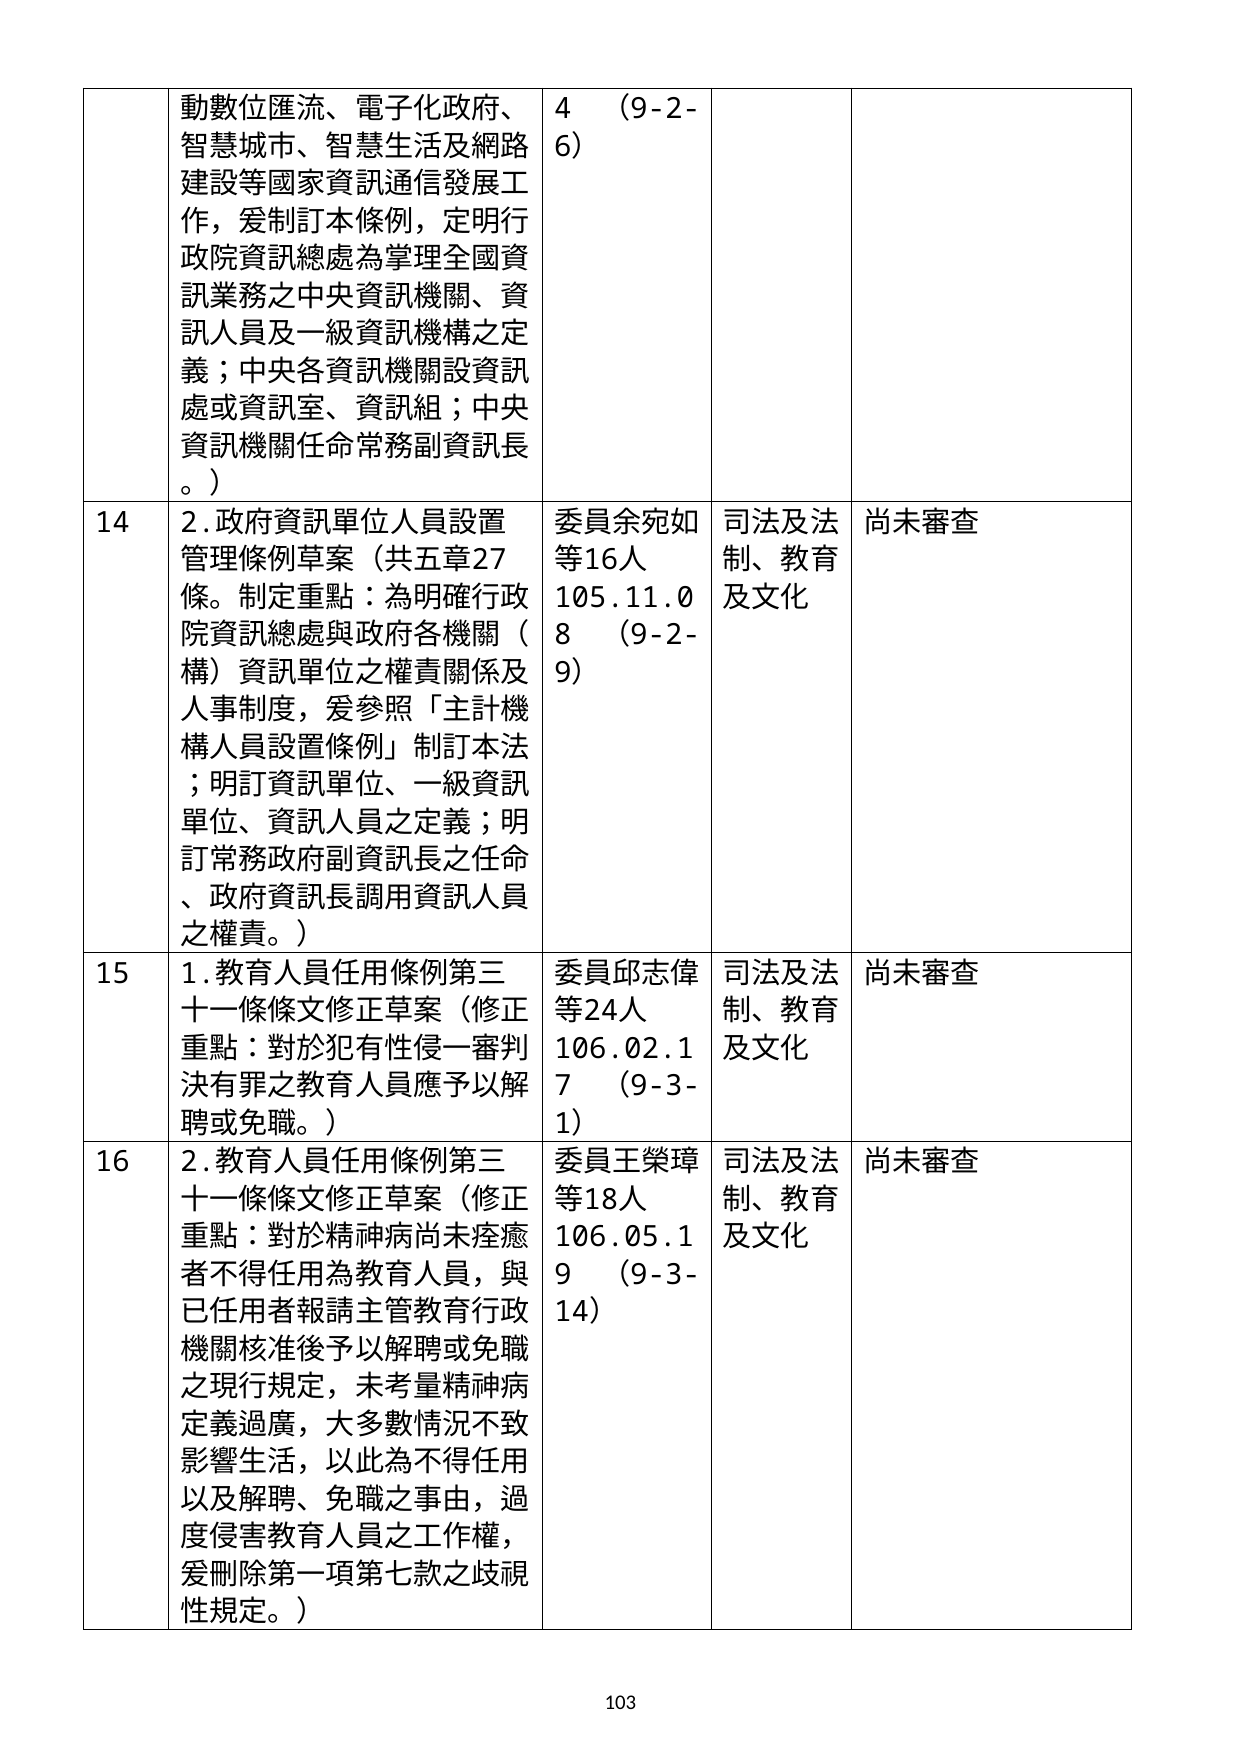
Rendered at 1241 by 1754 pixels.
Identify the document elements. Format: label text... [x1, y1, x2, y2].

table_cell 4 （9-2-6） [543, 89, 711, 501]
table_cell 委員邱志偉等24人 106.02.17 （9-3-1） [543, 953, 711, 1141]
table_cell 尚未審查 [852, 502, 1131, 952]
table_cell 16 [84, 1142, 168, 1629]
table_cell [84, 89, 168, 501]
table_cell 動數位匯流、電子化政府、智慧城市、智慧生活及網路建設等國家資訊通信發展工作，爰制訂本條例，定明行政院資訊總處為掌理全國資訊業務之中央資訊機關、資訊人員及一級資訊機構之定義；中央各資訊機關設資訊處或資訊室、資訊組；中央資訊機關任命常務副資訊長。） [169, 89, 542, 501]
table_cell 司法及法制、教育及文化 [712, 1142, 851, 1629]
table_cell 1.教育人員任用條例第三十一條條文修正草案（修正重點：對於犯有性侵一審判決有罪之教育人員應予以解聘或免職。） [169, 953, 542, 1141]
table_cell [852, 89, 1131, 501]
table_cell 15 [84, 953, 168, 1141]
table_cell 尚未審查 [852, 953, 1131, 1141]
table_cell 司法及法制、教育及文化 [712, 953, 851, 1141]
table_cell 2.政府資訊單位人員設置管理條例草案（共五章27條。制定重點：為明確行政院資訊總處與政府各機關（構）資訊單位之權責關係及人事制度，爰參照「主計機構人員設置條例」制訂本法；明訂資訊單位、一級資訊單位、資訊人員之定義；明訂常務政府副資訊長之任命、政府資訊長調用資訊人員之權責。） [169, 502, 542, 952]
table_cell 2.教育人員任用條例第三十一條條文修正草案（修正重點：對於精神病尚未痊癒者不得任用為教育人員，與已任用者報請主管教育行政機關核准後予以解聘或免職之現行規定，未考量精神病定義過廣，大多數情況不致影響生活，以此為不得任用以及解聘、免職之事由，過度侵害教育人員之工作權，爰刪除第一項第七款之歧視性規定。） [169, 1142, 542, 1629]
table_cell 委員余宛如等16人 105.11.08 （9-2-9） [543, 502, 711, 952]
table_cell 尚未審查 [852, 1142, 1131, 1629]
table_cell 委員王榮璋等18人 106.05.19 （9-3-14） [543, 1142, 711, 1629]
table_cell [712, 89, 851, 501]
table_cell 司法及法制、教育及文化 [712, 502, 851, 952]
table_cell 14 [84, 502, 168, 952]
